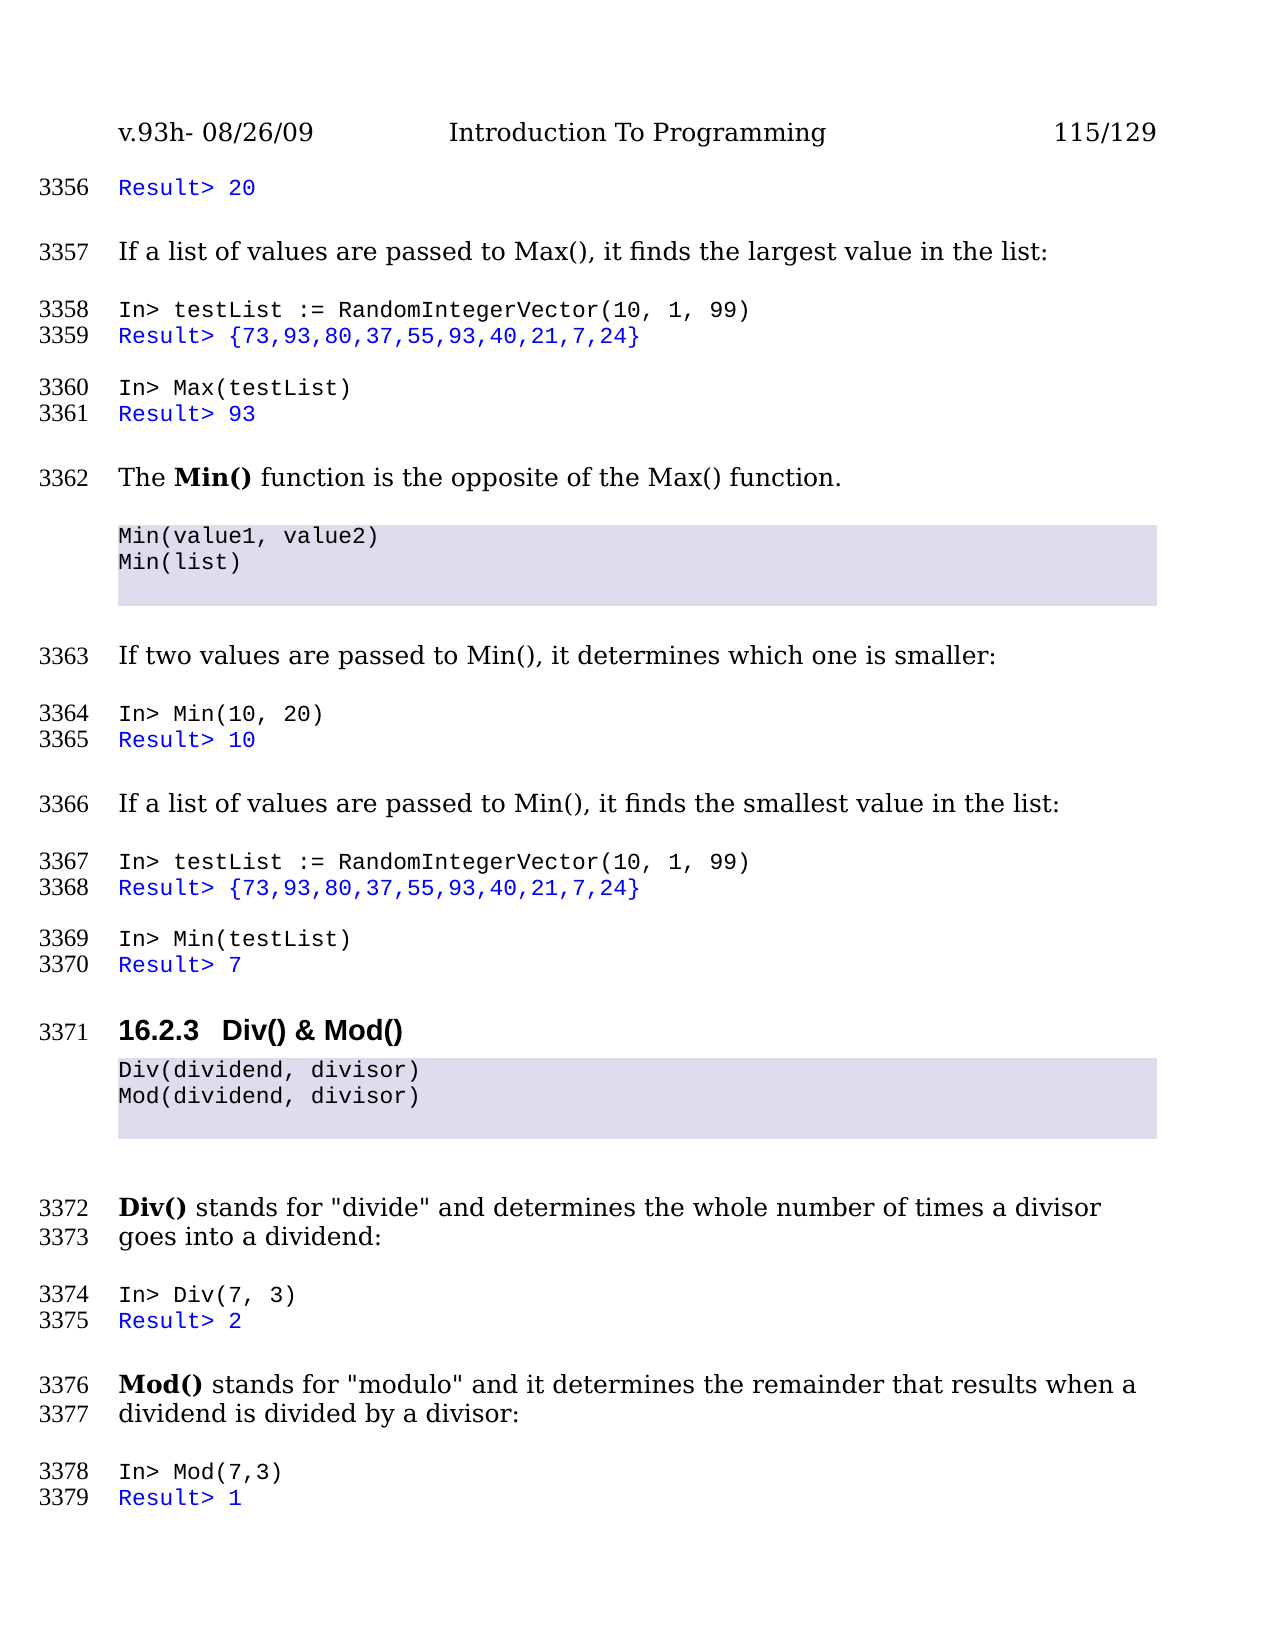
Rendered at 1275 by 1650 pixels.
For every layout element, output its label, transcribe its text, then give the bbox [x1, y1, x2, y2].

text In> Mod(7,3) [118, 1461, 1157, 1486]
text Result> {73,93,80,37,55,93,40,21,7,24} [118, 876, 1157, 902]
text Result> {73,93,80,37,55,93,40,21,7,24} [118, 325, 1157, 351]
text Result> 7 [118, 954, 1157, 980]
text Result> 20 [118, 177, 1157, 203]
text If a list of values are passed to Min(), it finds the smallest value in the list: [118, 789, 1157, 818]
table_header Min(value1, value2) Min(list) [118, 525, 1157, 606]
text If two values are passed to Min(), it determines which one is smaller: [118, 641, 1157, 670]
text In> testList := RandomIntegerVector(10, 1, 99) [118, 850, 1157, 876]
text In> Max(testList) [118, 377, 1157, 402]
text Div() stands for "divide" and determines the whole number of times a divisor goes into a dividend: [118, 1193, 1157, 1251]
text Result> 1 [118, 1486, 1157, 1512]
text If a list of values are passed to Max(), it finds the largest value in the list: [118, 238, 1157, 267]
text Result> 2 [118, 1309, 1157, 1335]
text In> Min(10, 20) [118, 702, 1157, 728]
subtitle Div() & Mod() [118, 1013, 1157, 1046]
table_header Div(dividend, divisor) Mod(dividend, divisor) [118, 1058, 1157, 1139]
text Result> 93 [118, 402, 1157, 428]
text In> Div(7, 3) [118, 1283, 1157, 1309]
text Mod() stands for "modulo" and it determines the remainder that results when a dividend is divided by a divisor: [118, 1370, 1157, 1428]
text In> Min(testList) [118, 928, 1157, 954]
text Result> 10 [118, 728, 1157, 754]
text In> testList := RandomIntegerVector(10, 1, 99) [118, 299, 1157, 325]
text The Min() function is the opposite of the Max() function. [118, 463, 1157, 493]
